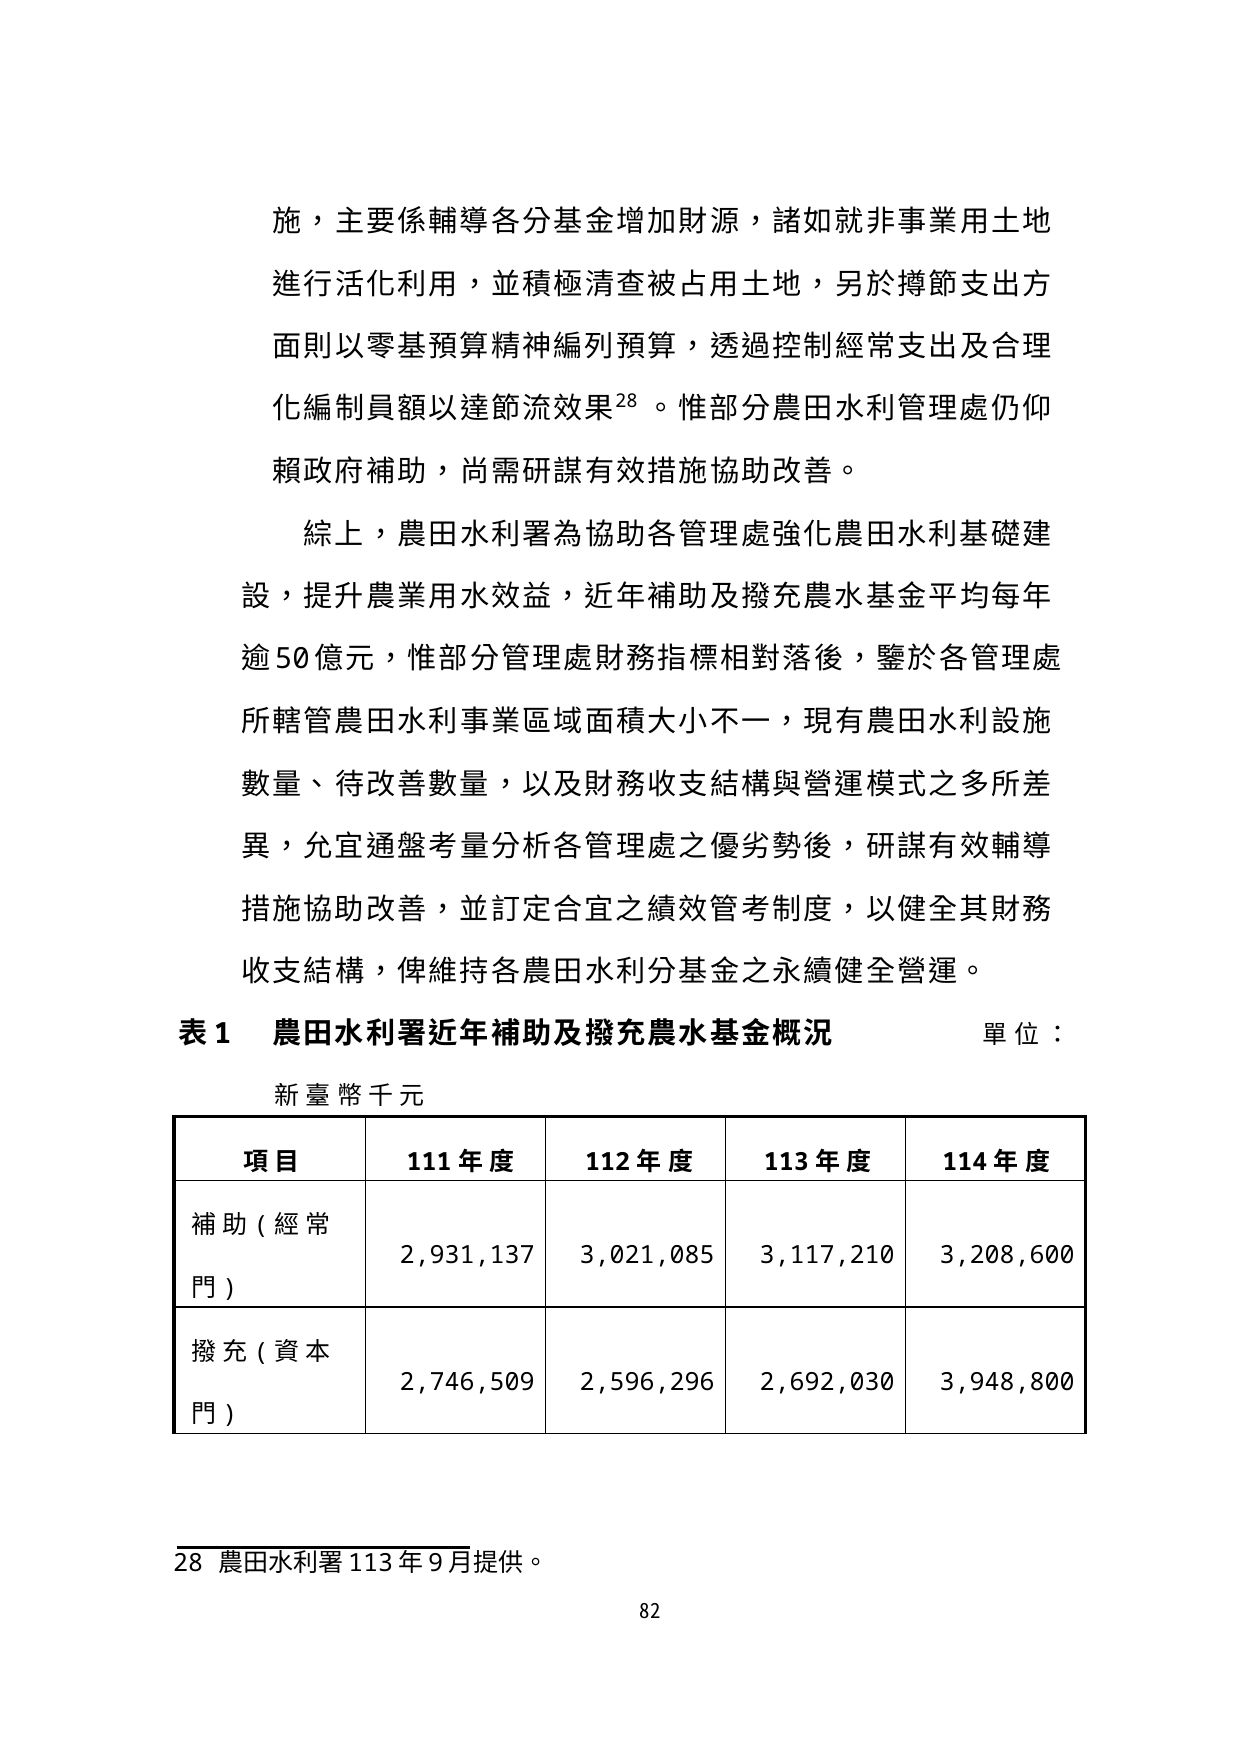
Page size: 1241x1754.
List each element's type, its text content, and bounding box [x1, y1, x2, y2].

table_header 114年度 [906, 1118, 1084, 1180]
table_header 113年度 [726, 1118, 905, 1180]
table_header 111年度 [366, 1118, 545, 1180]
table_cell 撥充(資本門) [176, 1308, 365, 1432]
table_cell 2,596,296 [546, 1308, 725, 1432]
table_cell 2,746,509 [366, 1308, 545, 1432]
text 綜上，農田水利署為協助各管理處強化農田水利基礎建設，提升農業用水效益，近年補助及撥充農水基金平均每年逾50億元，惟部分管理處財務指標相對落後，鑒於各管理處所轄管農田水利事業區域面積大小不一，現有農田水利設施數量、待改善數量，以及財務收支結構與營運模式之多所差異，允宜通盤考量分析各管理處之優劣勢後，研謀有效輔導措施協助改善，並訂定合宜之績效管考制度，以健全其財務收支結構，俾維持各農田水利分基金之永續健全營運。 [236, 490, 1063, 990]
table_cell 2,931,137 [366, 1181, 545, 1306]
table_cell 3,208,600 [906, 1181, 1084, 1306]
text 表1 農田水利署近年補助及撥充農水基金概況 單位：新臺幣千元 [163, 990, 1063, 1115]
text 農田水利署113年9月提供。 [173, 1548, 1063, 1577]
table_header 項目 [176, 1118, 365, 1180]
table_cell 3,021,085 [546, 1181, 725, 1306]
table_cell 3,948,800 [906, 1308, 1084, 1432]
table_cell 補助(經常門) [176, 1181, 365, 1306]
table_cell 2,692,030 [726, 1308, 905, 1432]
table_header 112年度 [546, 1118, 725, 1180]
text 施，主要係輔導各分基金增加財源，諸如就非事業用土地進行活化利用，並積極清查被占用土地，另於撙節支出方面則以零基預算精神編列預算，透過控制經常支出及合理化編制員額以達節流效果。惟部分農田水利管理處仍仰賴政府補助，尚需研謀有效措施協助改善。 [266, 177, 1063, 490]
table_cell 3,117,210 [726, 1181, 905, 1306]
